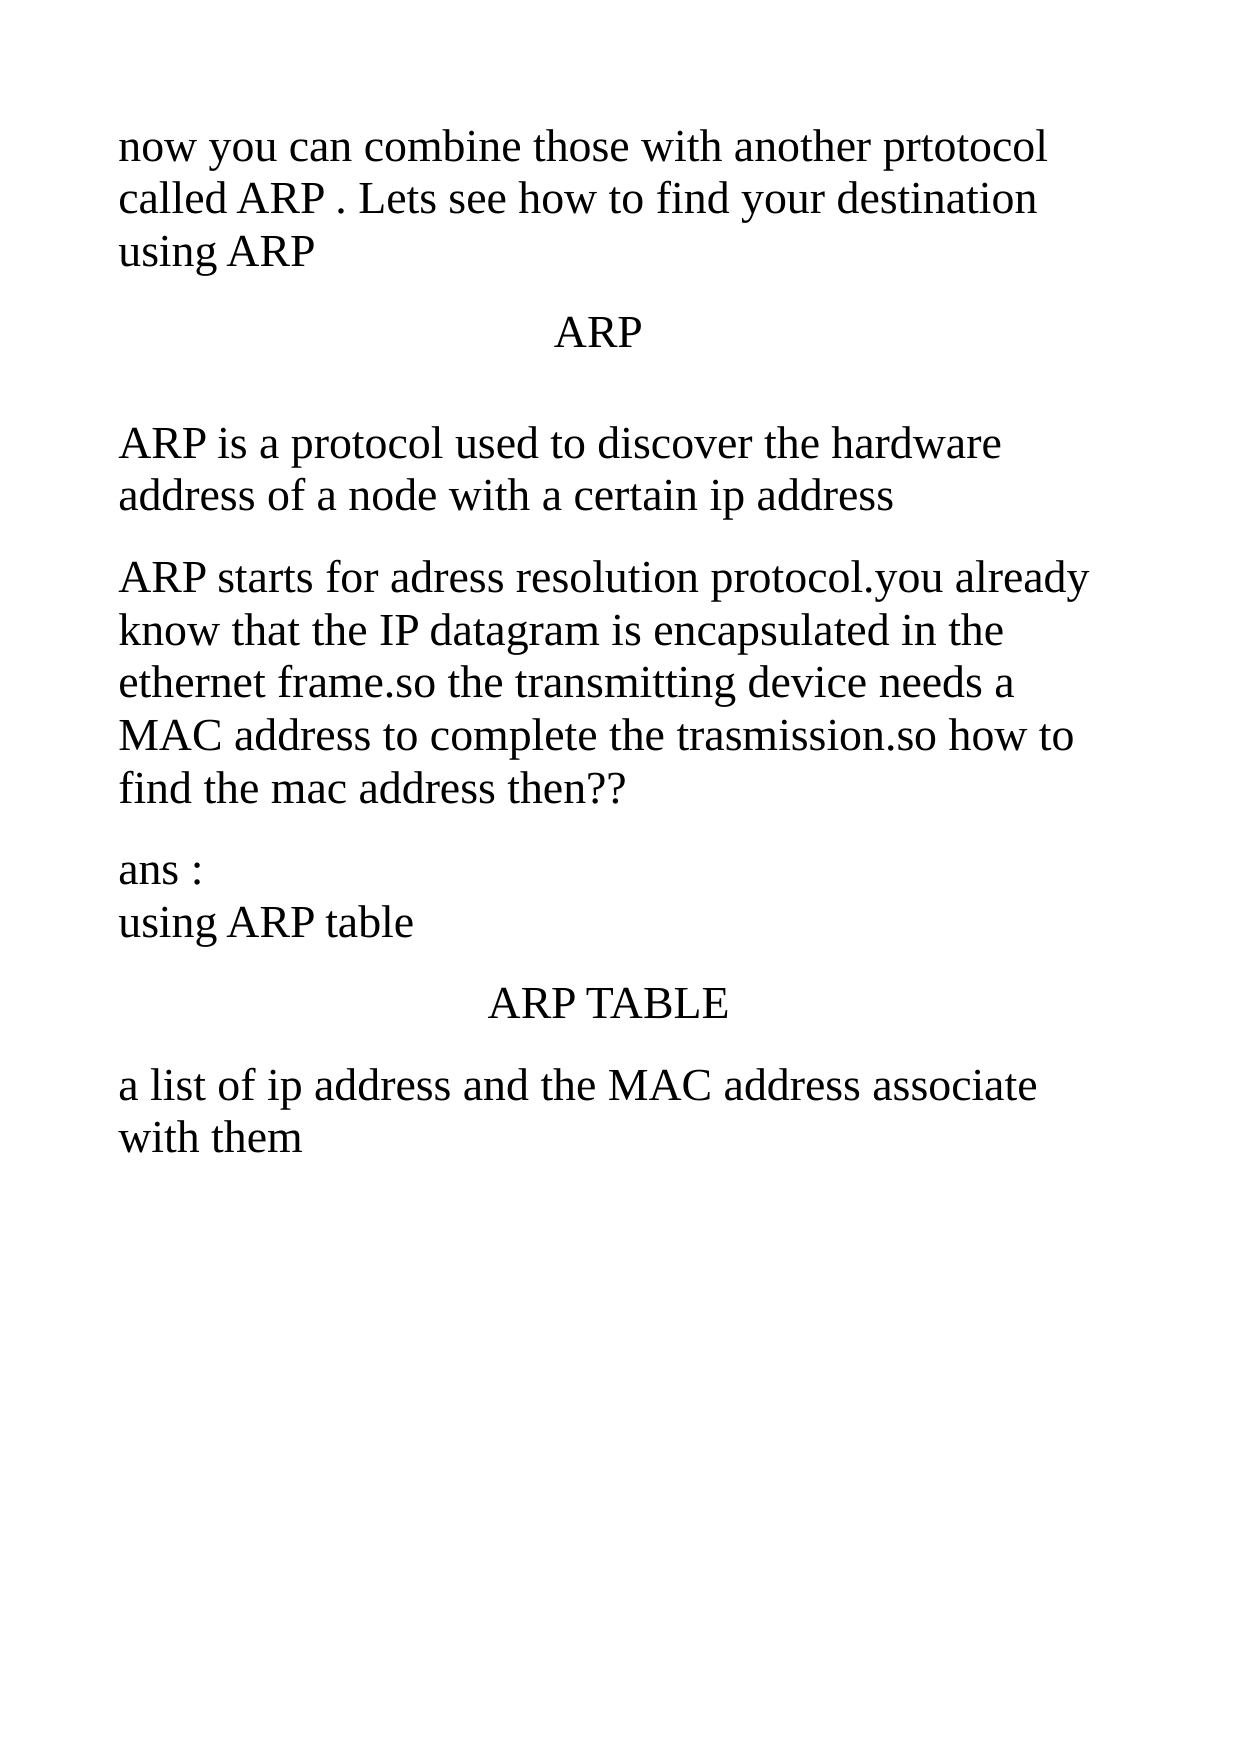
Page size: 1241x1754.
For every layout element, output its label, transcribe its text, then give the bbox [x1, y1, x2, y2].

text ans : [118, 842, 1122, 894]
text a list of ip address and the MAC address associate with them [118, 1057, 1122, 1163]
text ARP TABLE [118, 976, 1122, 1028]
text ARP starts for adress resolution protocol.you already know that the IP datagram is encapsulated in the ethernet frame.so the transmitting device needs a MAC address to complete the trasmission.so how to find the mac address then?? [118, 549, 1122, 813]
text now you can combine those with another prtotocol called ARP . Lets see how to find your destination using ARP [118, 118, 1122, 276]
text using ARP table [118, 894, 1122, 947]
text ARP [118, 305, 1122, 358]
text ARP is a protocol used to discover the hardware address of a node with a certain ip address [118, 415, 1122, 521]
